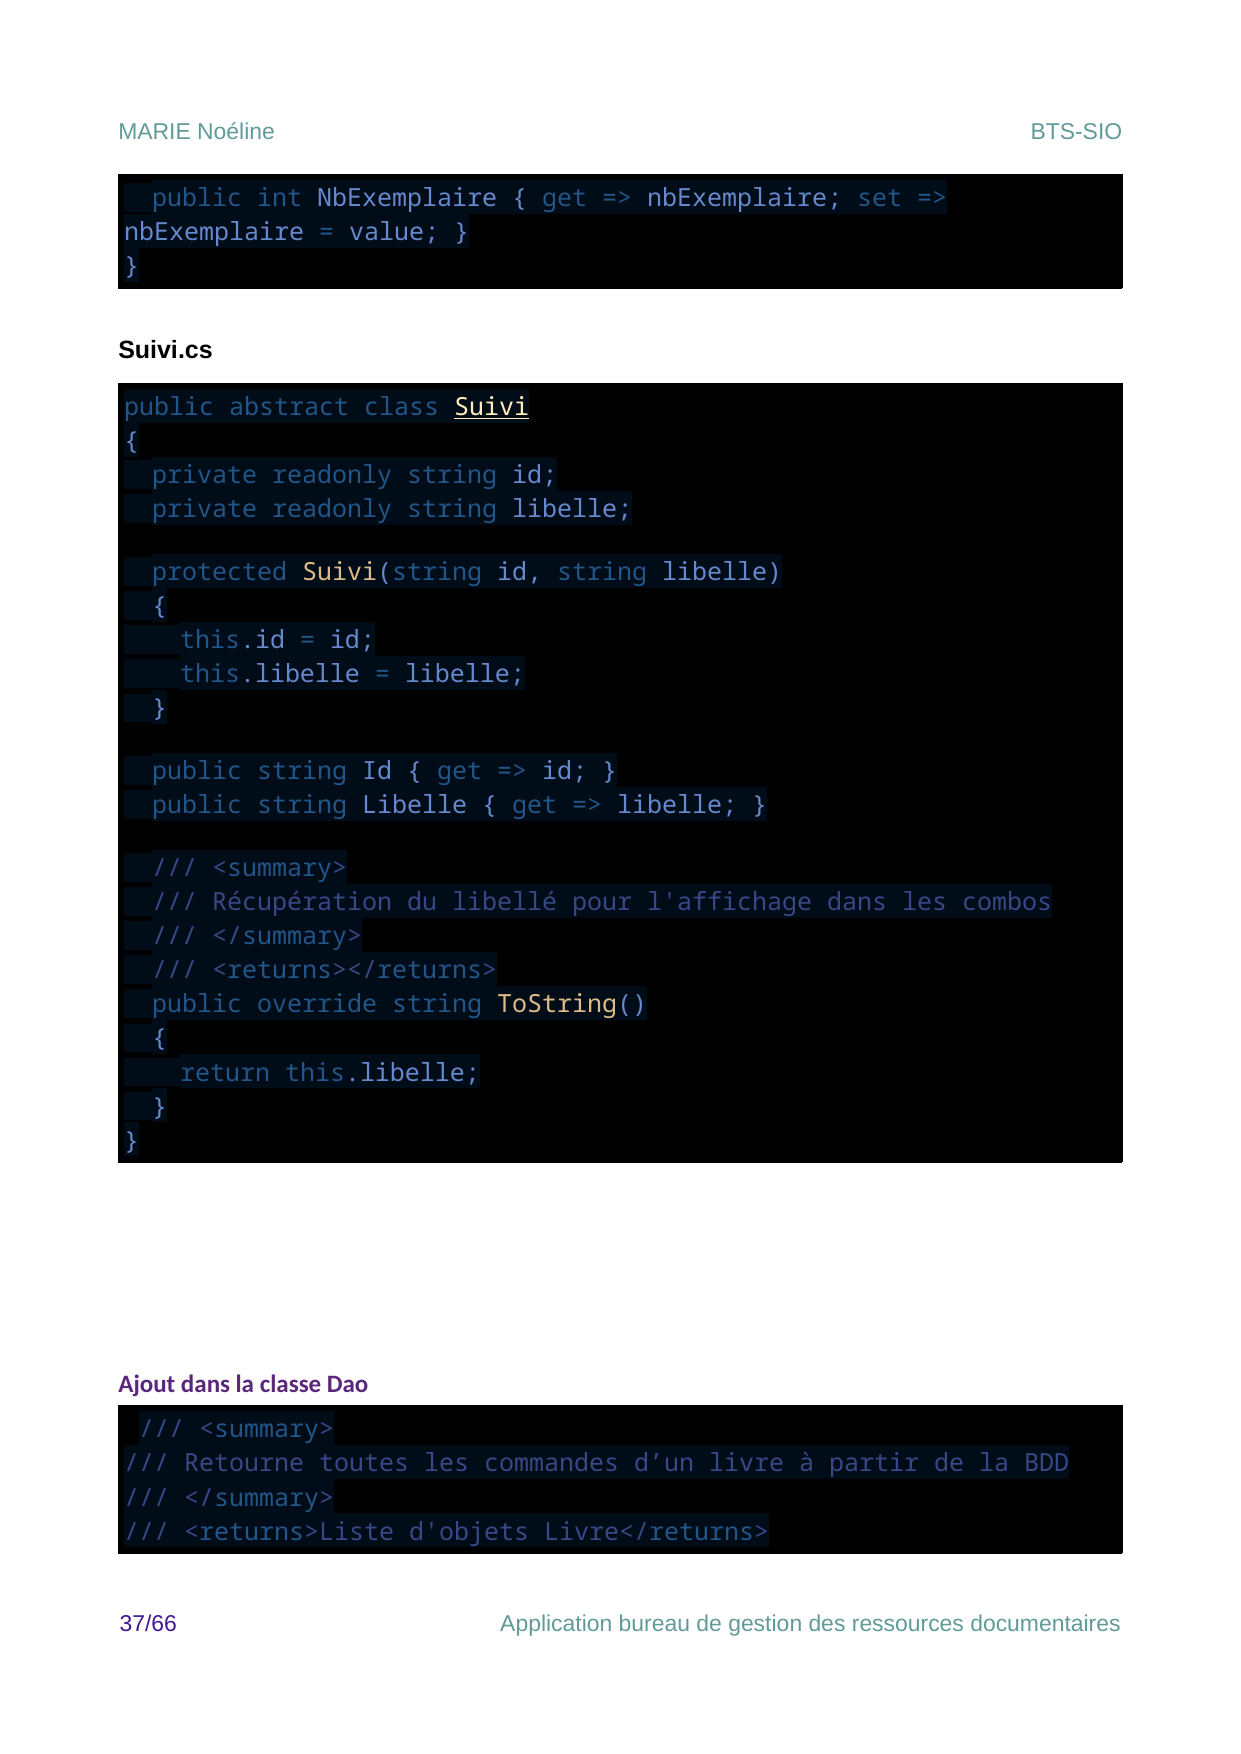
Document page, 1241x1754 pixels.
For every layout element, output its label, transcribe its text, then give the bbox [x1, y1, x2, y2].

table_header /// <summary> /// Retourne toutes les commandes d’un livre à partir de la BDD /// </summary> /// <returns>Liste d'objets Livre</returns> [119, 1406, 1122, 1553]
subtitle Ajout dans la classe Dao [118, 1368, 1122, 1399]
table_header public int NbExemplaire { get => nbExemplaire; set => nbExemplaire = value; } } [119, 175, 1122, 288]
text Suivi.cs [118, 335, 1122, 364]
table_header public abstract class Suivi { private readonly string id; private readonly string libelle; protected Suivi(string id, string libelle) { this.id = id; this.libelle = libelle; } public string Id { get => id; } public string Libelle { get => libelle; } /// <summary> /// Récupération du libellé pour l'affichage dans les combos /// </summary> /// <returns></returns> public override string ToString() { return this.libelle; } } [119, 384, 1122, 1162]
